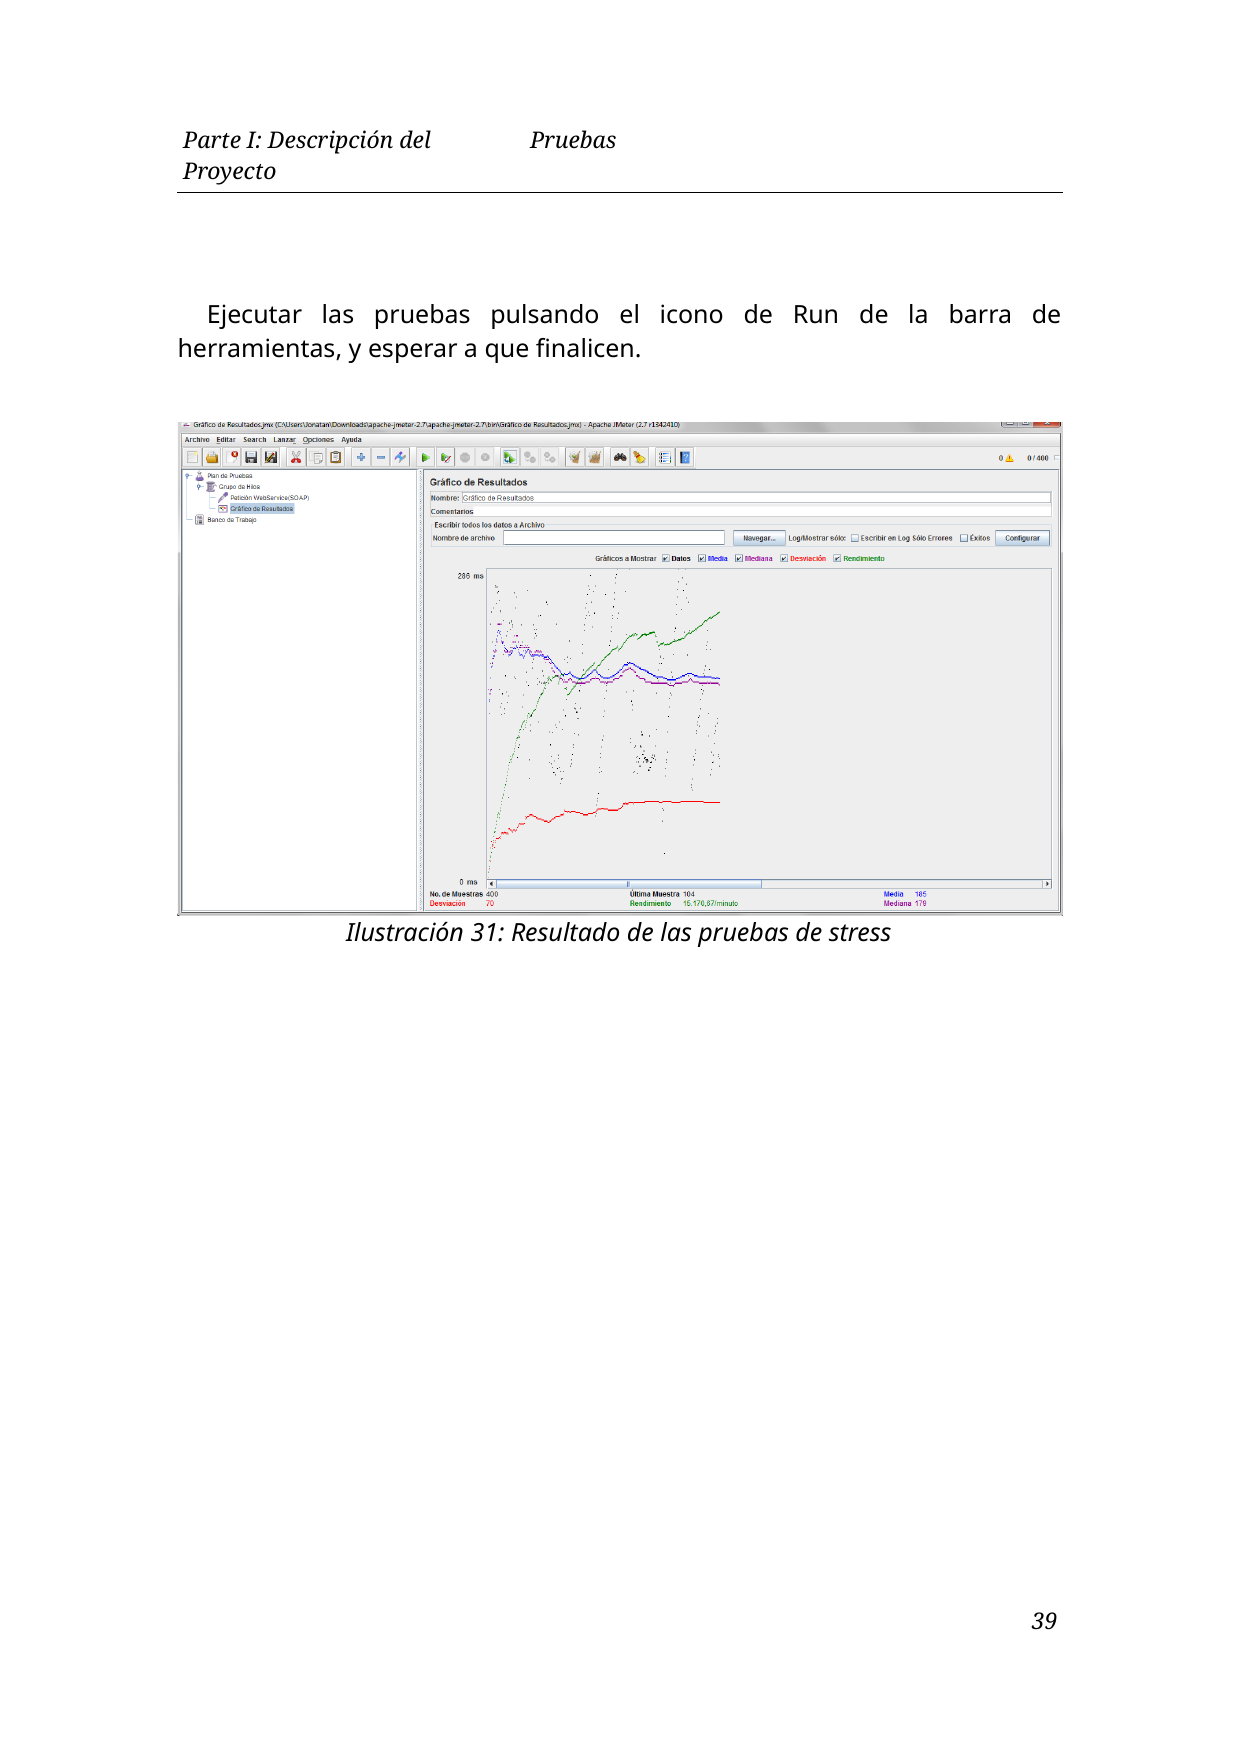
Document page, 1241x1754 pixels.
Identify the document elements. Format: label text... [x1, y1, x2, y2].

text Ilustración 31: Resultado de las pruebas de stress [177, 916, 1063, 949]
picture [177, 422, 1063, 916]
text Ejecutar las pruebas pulsando el icono de Run de la barra de herramientas, y esperar a que finalicen. [177, 296, 1063, 364]
